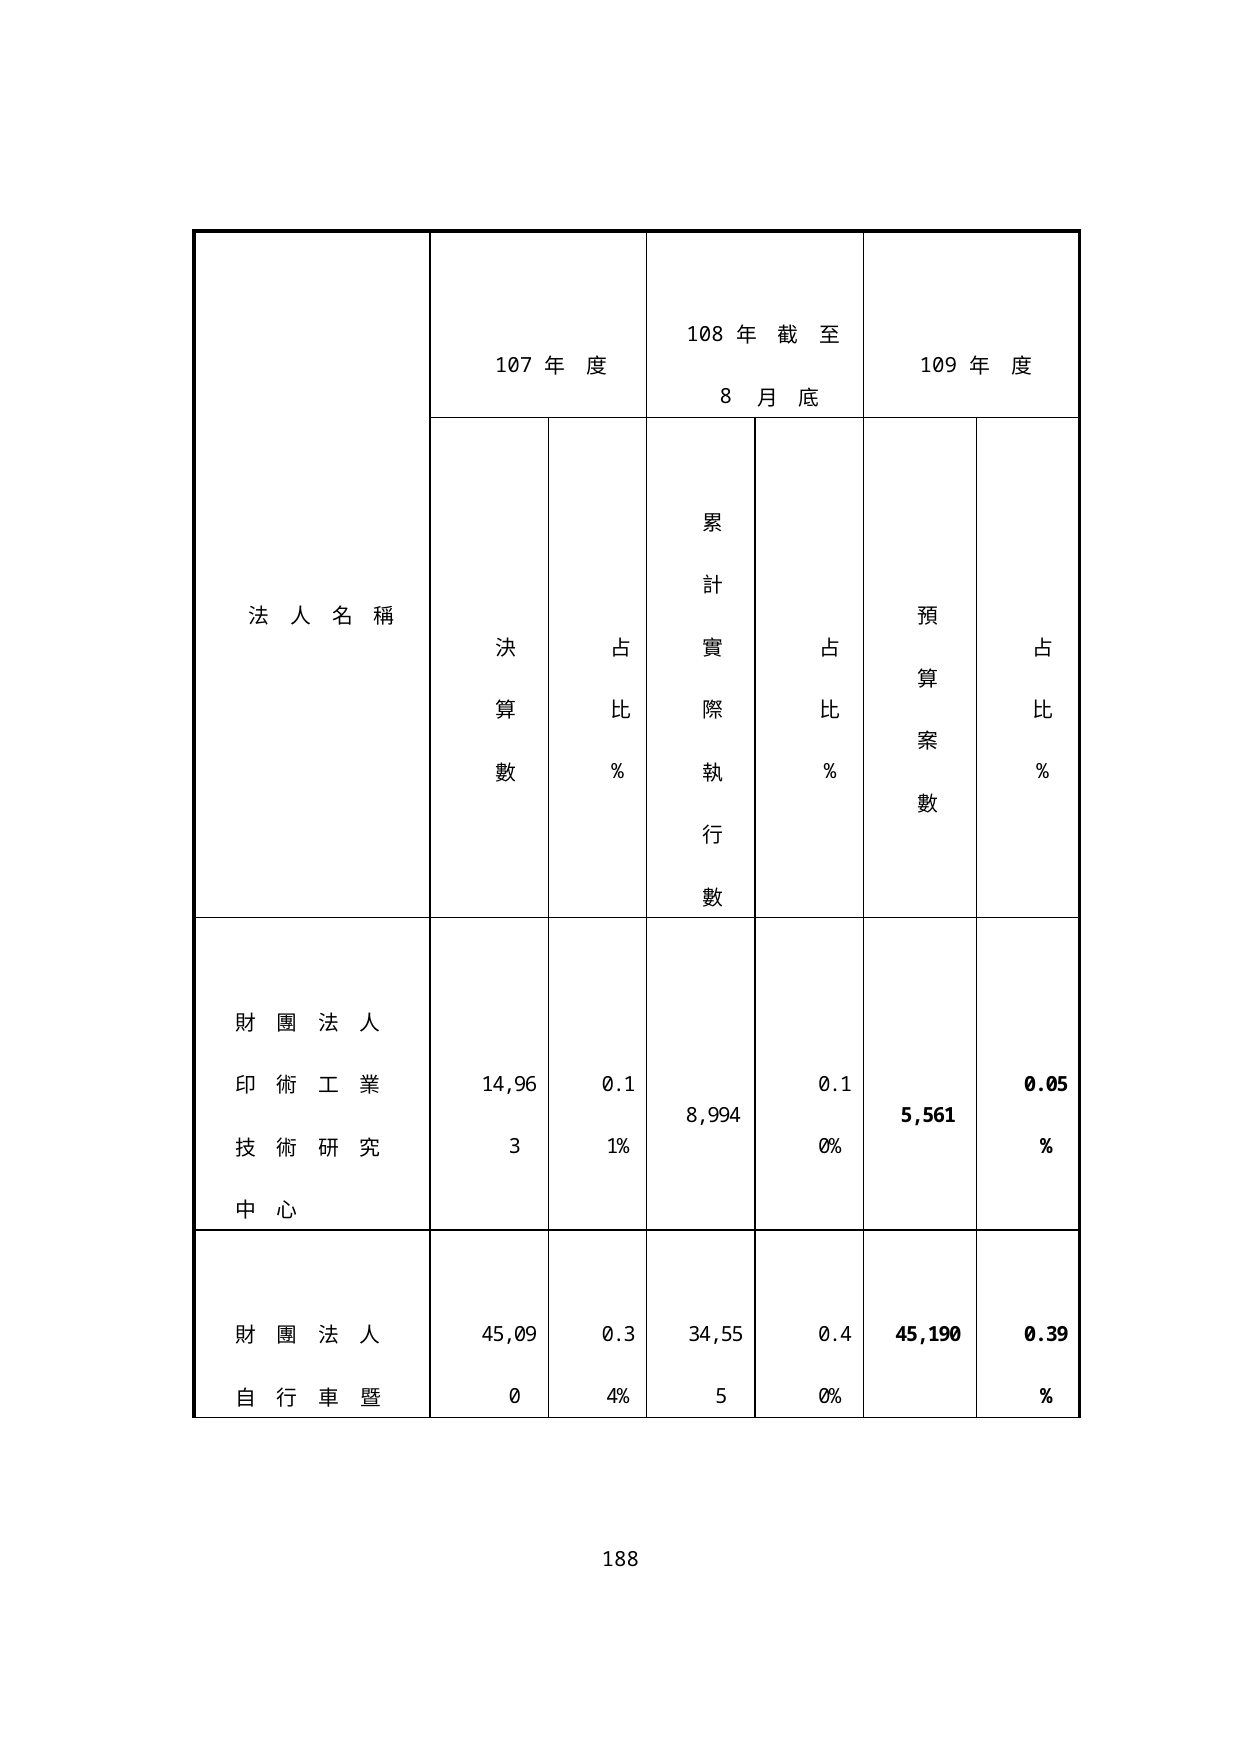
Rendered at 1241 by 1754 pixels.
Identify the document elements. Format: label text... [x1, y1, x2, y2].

table_cell 累計實際 執行數 [647, 418, 754, 917]
table_cell 決算數 [431, 418, 548, 917]
table_cell 占比% [977, 418, 1078, 917]
table_cell 8,994 [647, 918, 754, 1229]
table_cell 占比% [756, 418, 863, 917]
table_header 108年截至8月底 [647, 233, 863, 417]
table_cell 34,555 [647, 1231, 754, 1417]
table_cell 0.39% [977, 1231, 1078, 1417]
table_header 109年度 [864, 233, 1078, 417]
table_cell 預算案數 [864, 418, 976, 917]
table_cell 0.05% [977, 918, 1078, 1229]
table_cell 0.34% [549, 1231, 646, 1417]
table_cell 0.11% [549, 918, 646, 1229]
table_cell 占比% [549, 418, 646, 917]
table_cell 45,190 [864, 1231, 976, 1417]
table_header 法人名稱 [196, 233, 429, 917]
table_header 107年度 [431, 233, 646, 417]
table_cell 財團法人印術工業技術研究中心 [196, 918, 429, 1229]
table_cell 0.40% [756, 1231, 863, 1417]
table_cell 45,090 [431, 1231, 548, 1417]
table_cell 14,963 [431, 918, 548, 1229]
table_cell 財團法人自行車暨 [196, 1231, 429, 1417]
table_cell 5,561 [864, 918, 976, 1229]
table_cell 0.10% [756, 918, 863, 1229]
